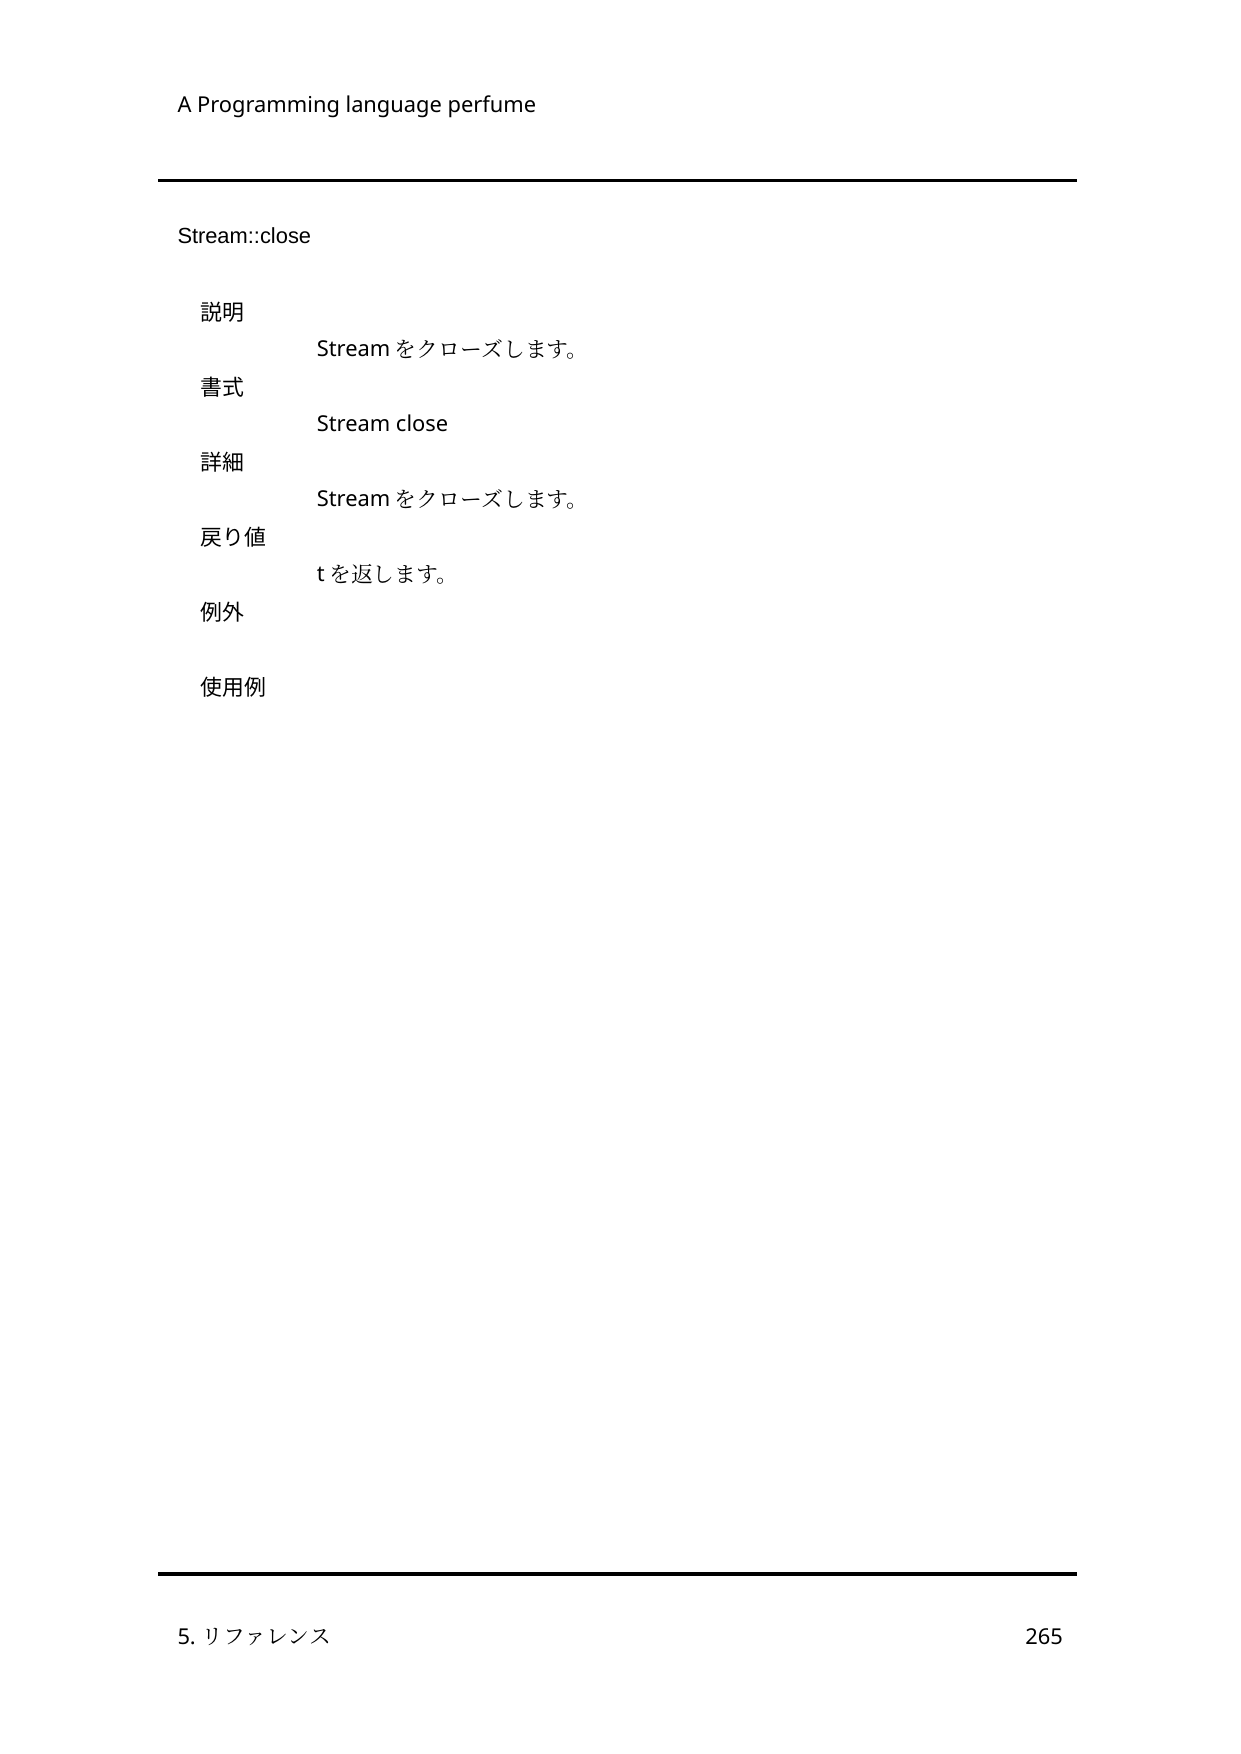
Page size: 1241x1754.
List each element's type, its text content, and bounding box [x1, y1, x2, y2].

table_cell 詳細 [200, 442, 317, 517]
table_cell 戻り値 [200, 517, 317, 592]
table_cell [317, 667, 1063, 742]
table_cell tを返します。 [317, 517, 1063, 592]
table_cell 使用例 [200, 667, 317, 742]
table_cell 書式 [200, 367, 317, 442]
table_cell [317, 592, 1063, 667]
table_cell 例外 [200, 592, 317, 667]
table_cell Streamをクローズします。 [317, 442, 1063, 517]
table_cell Stream close [317, 367, 1063, 442]
subtitle Stream::close [177, 217, 1063, 254]
table_header 説明 [200, 292, 317, 367]
table_header Streamをクローズします。 [317, 292, 1063, 367]
